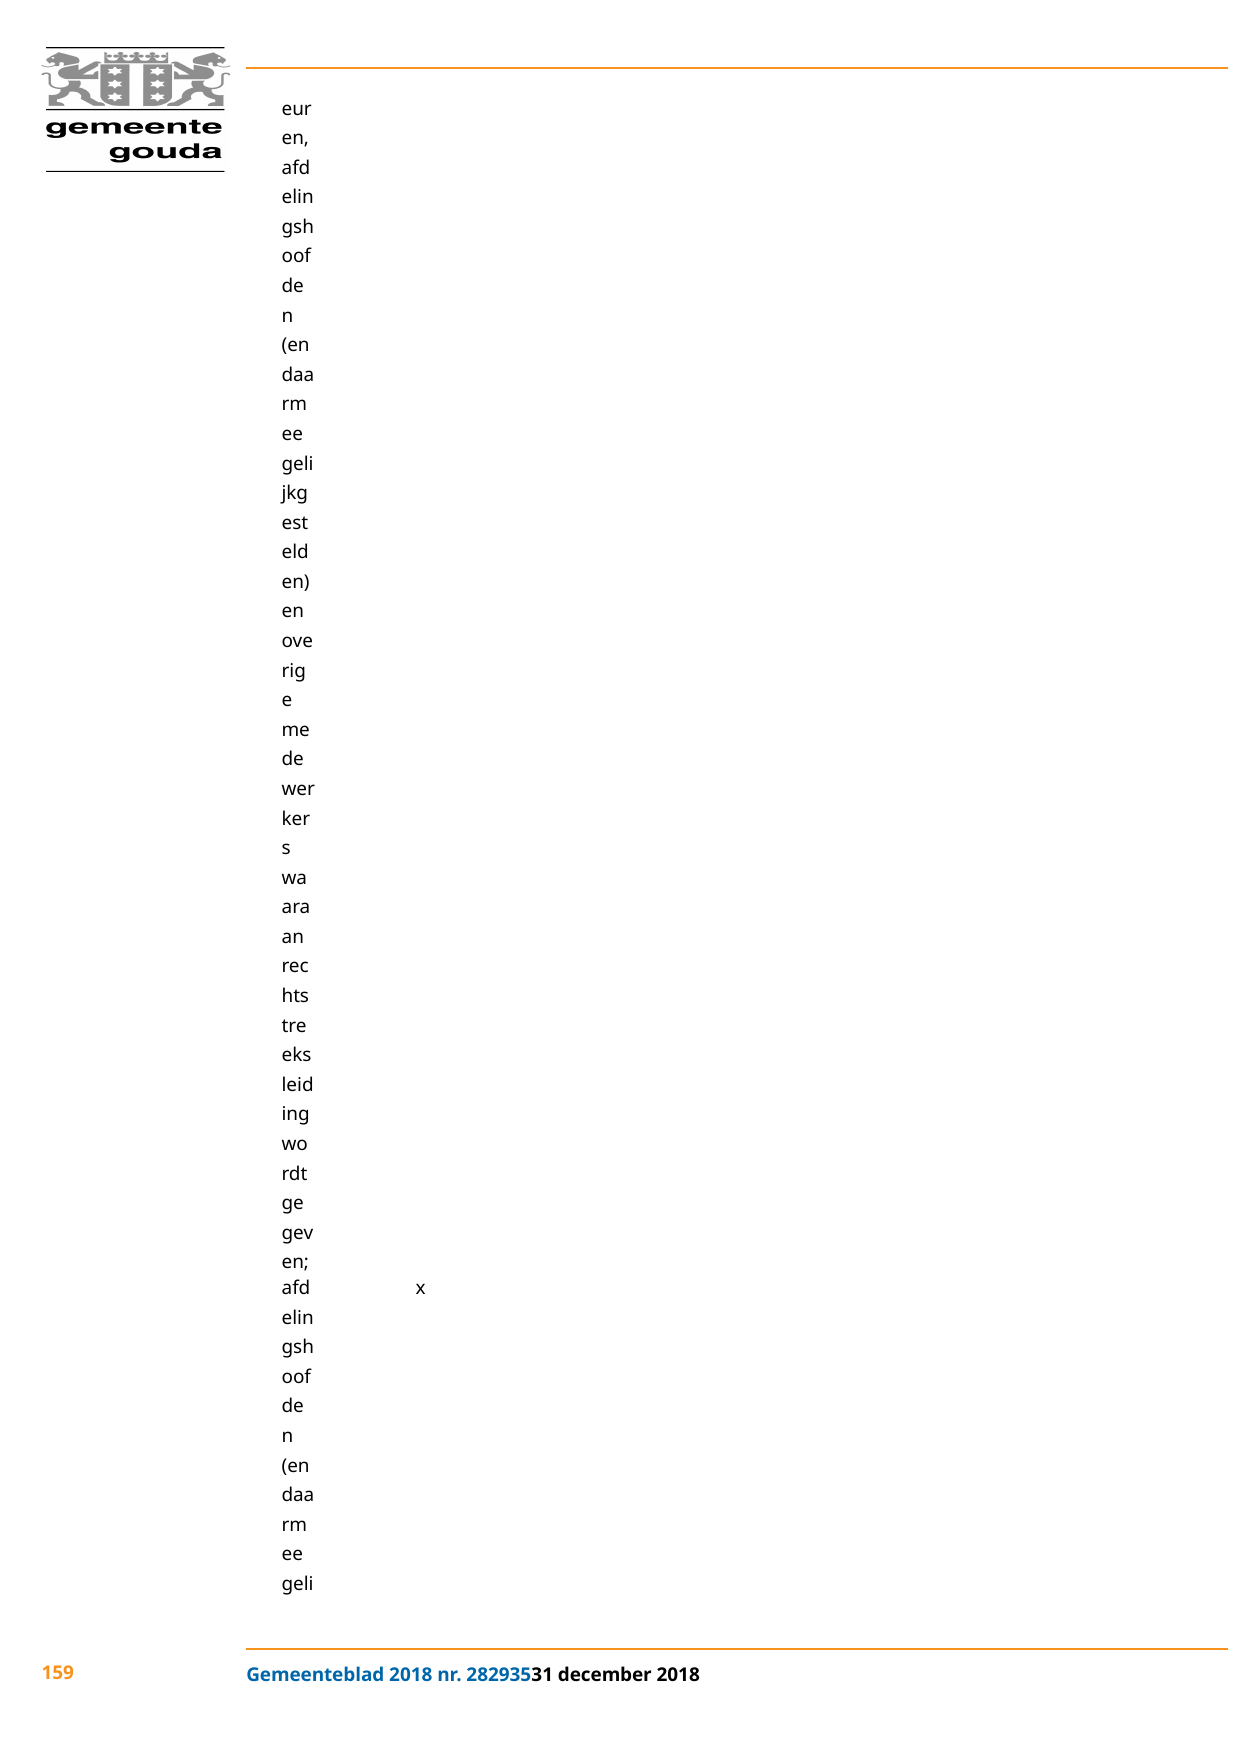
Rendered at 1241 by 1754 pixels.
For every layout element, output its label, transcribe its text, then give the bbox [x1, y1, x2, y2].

table_cell [449, 95, 482, 1274]
table_cell [348, 95, 382, 1274]
table_cell [315, 1274, 348, 1596]
table_cell afdelingshoofden (en daarmee geli [281, 1274, 315, 1596]
table_cell [449, 1274, 482, 1596]
table_cell [315, 95, 348, 1274]
table_cell [382, 95, 415, 1274]
table_cell [516, 95, 549, 1274]
picture [41, 47, 231, 172]
table_cell [248, 95, 281, 1596]
table_cell euren, afdelingshoofden (en daarmee gelijkgestelden) en overige medewerkers waaraan rechtstreeks leiding wordt gegeven; [281, 95, 315, 1274]
table_cell [415, 95, 449, 1274]
table_cell [348, 1274, 382, 1596]
table_cell [482, 1274, 516, 1596]
table_cell [482, 95, 516, 1274]
table_cell [382, 1274, 415, 1596]
table_cell [516, 1274, 549, 1596]
table_cell x [415, 1274, 449, 1596]
